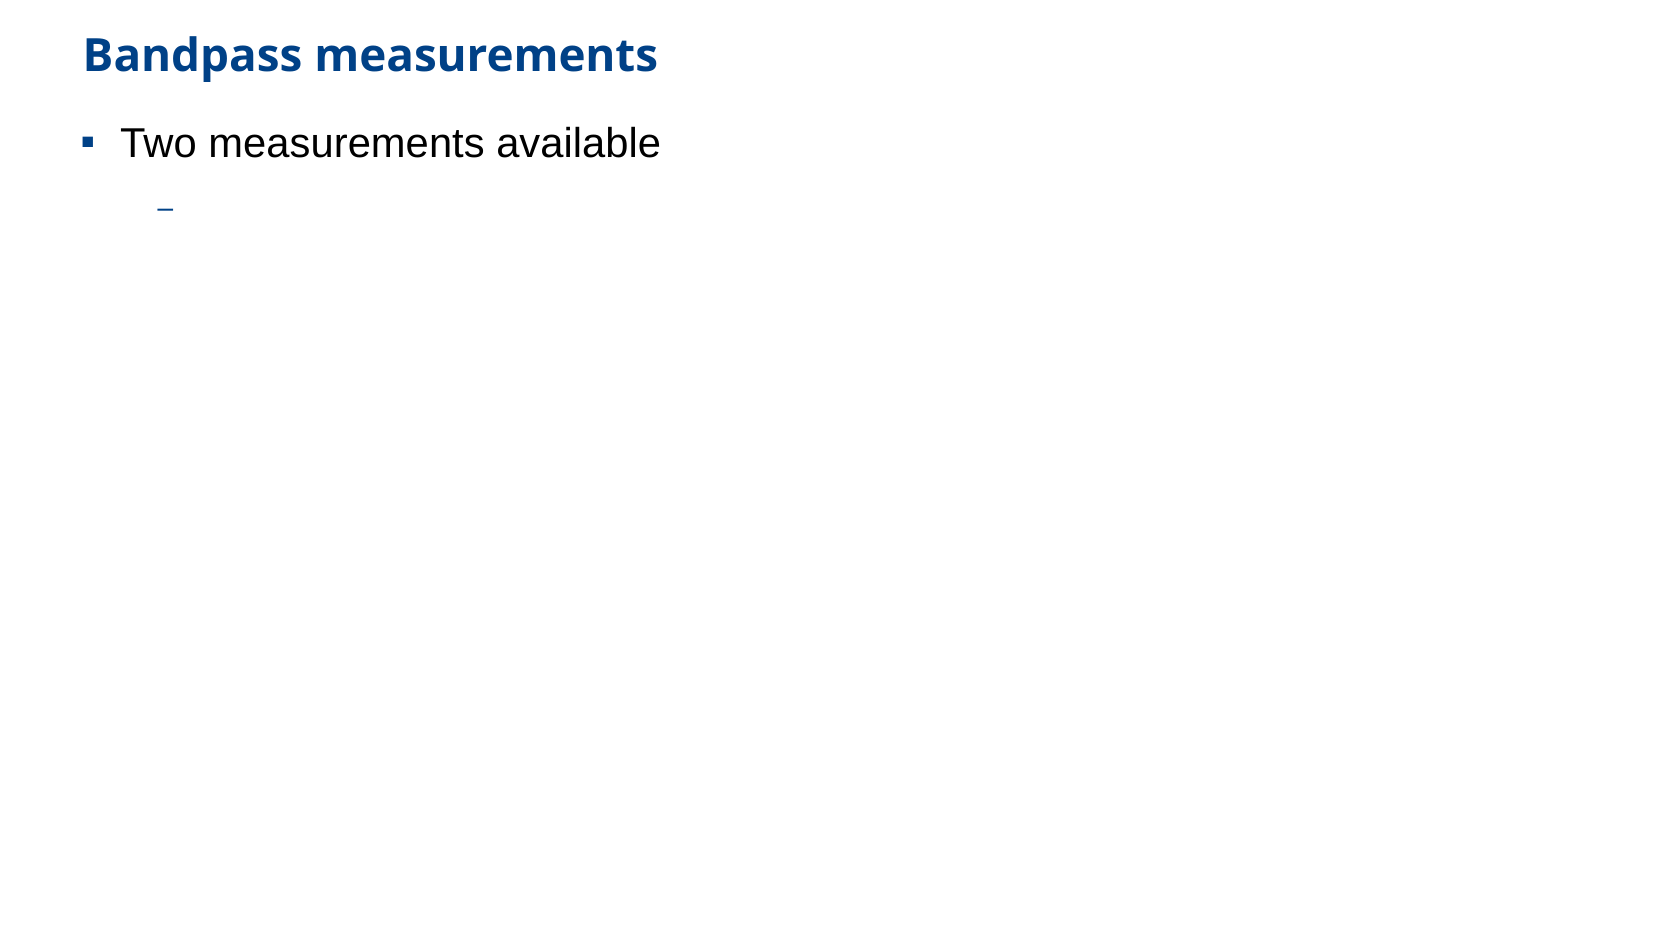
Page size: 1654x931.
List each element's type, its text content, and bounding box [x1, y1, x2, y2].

list Two measurements available [82, 120, 1571, 826]
title Bandpass measurements [82, 19, 1571, 88]
